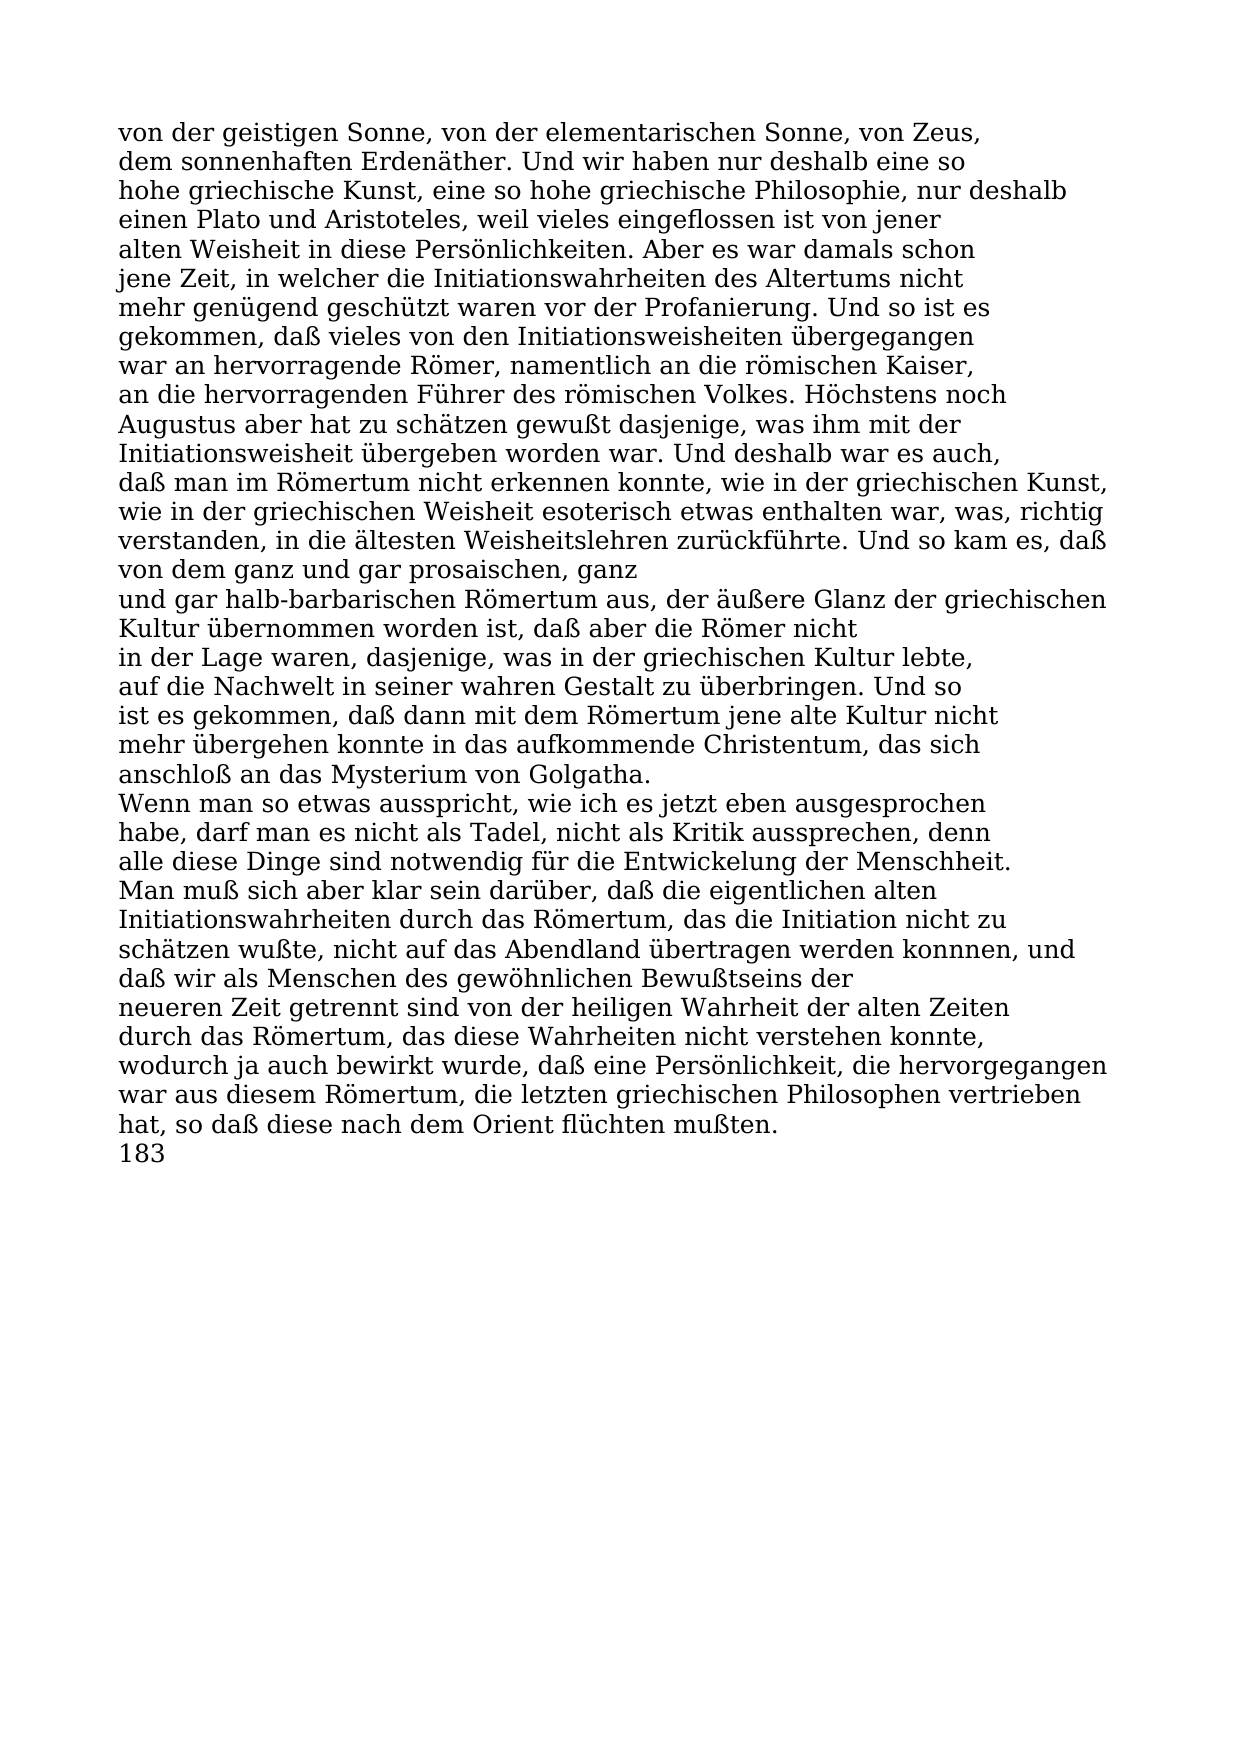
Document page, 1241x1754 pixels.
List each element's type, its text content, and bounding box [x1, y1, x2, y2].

text mehr genügend geschützt waren vor der Profanierung. Und so ist es [118, 293, 1122, 322]
text habe, darf man es nicht als Tadel, nicht als Kritik aussprechen, denn [118, 818, 1122, 847]
text war an hervorragende Römer, namentlich an die römischen Kaiser, [118, 351, 1122, 381]
text mehr übergehen konnte in das aufkommende Christentum, das sich [118, 731, 1122, 760]
text Initiationsweisheit übergeben worden war. Und deshalb war es auch, [118, 439, 1122, 468]
text alten Weisheit in diese Persönlichkeiten. Aber es war damals schon [118, 235, 1122, 264]
text wodurch ja auch bewirkt wurde, daß eine Persönlichkeit, die hervorgegangen war aus diesem Römertum, die letzten griechischen Philosophen vertrieben hat, so daß diese nach dem Orient flüchten mußten. [118, 1051, 1122, 1139]
text schätzen wußte, nicht auf das Abendland übertragen werden konnnen, und daß wir als Menschen des gewöhnlichen Bewußtseins der [118, 935, 1122, 993]
text dem sonnenhaften Erdenäther. Und wir haben nur deshalb eine so [118, 147, 1122, 176]
text von der geistigen Sonne, von der elementarischen Sonne, von Zeus, [118, 118, 1122, 147]
text alle diese Dinge sind notwendig für die Entwickelung der Menschheit. [118, 847, 1122, 876]
text durch das Römertum, das diese Wahrheiten nicht verstehen konnte, [118, 1022, 1122, 1051]
text an die hervorragenden Führer des römischen Volkes. Höchstens noch [118, 381, 1122, 410]
text in der Lage waren, dasjenige, was in der griechischen Kultur lebte, [118, 643, 1122, 672]
text Man muß sich aber klar sein darüber, daß die eigentlichen alten Initiationswahrheiten durch das Römertum, das die Initiation nicht zu [118, 876, 1122, 935]
text Wenn man so etwas ausspricht, wie ich es jetzt eben ausgesprochen [118, 789, 1122, 818]
text gekommen, daß vieles von den Initiationsweisheiten übergegangen [118, 322, 1122, 351]
text und gar halb-barbarischen Römertum aus, der äußere Glanz der griechischen Kultur übernommen worden ist, daß aber die Römer nicht [118, 585, 1122, 643]
text auf die Nachwelt in seiner wahren Gestalt zu überbringen. Und so [118, 672, 1122, 701]
text anschloß an das Mysterium von Golgatha. [118, 760, 1122, 789]
text ist es gekommen, daß dann mit dem Römertum jene alte Kultur nicht [118, 701, 1122, 731]
text Augustus aber hat zu schätzen gewußt dasjenige, was ihm mit der [118, 410, 1122, 439]
text daß man im Römertum nicht erkennen konnte, wie in der griechischen Kunst, wie in der griechischen Weisheit esoterisch etwas enthalten war, was, richtig verstanden, in die ältesten Weisheitslehren zurückführte. Und so kam es, daß von dem ganz und gar prosaischen, ganz [118, 468, 1122, 585]
text hohe griechische Kunst, eine so hohe griechische Philosophie, nur deshalb einen Plato und Aristoteles, weil vieles eingeflossen ist von jener [118, 176, 1122, 235]
text 183 [118, 1139, 1122, 1168]
text jene Zeit, in welcher die Initiationswahrheiten des Altertums nicht [118, 264, 1122, 293]
text neueren Zeit getrennt sind von der heiligen Wahrheit der alten Zeiten [118, 993, 1122, 1022]
